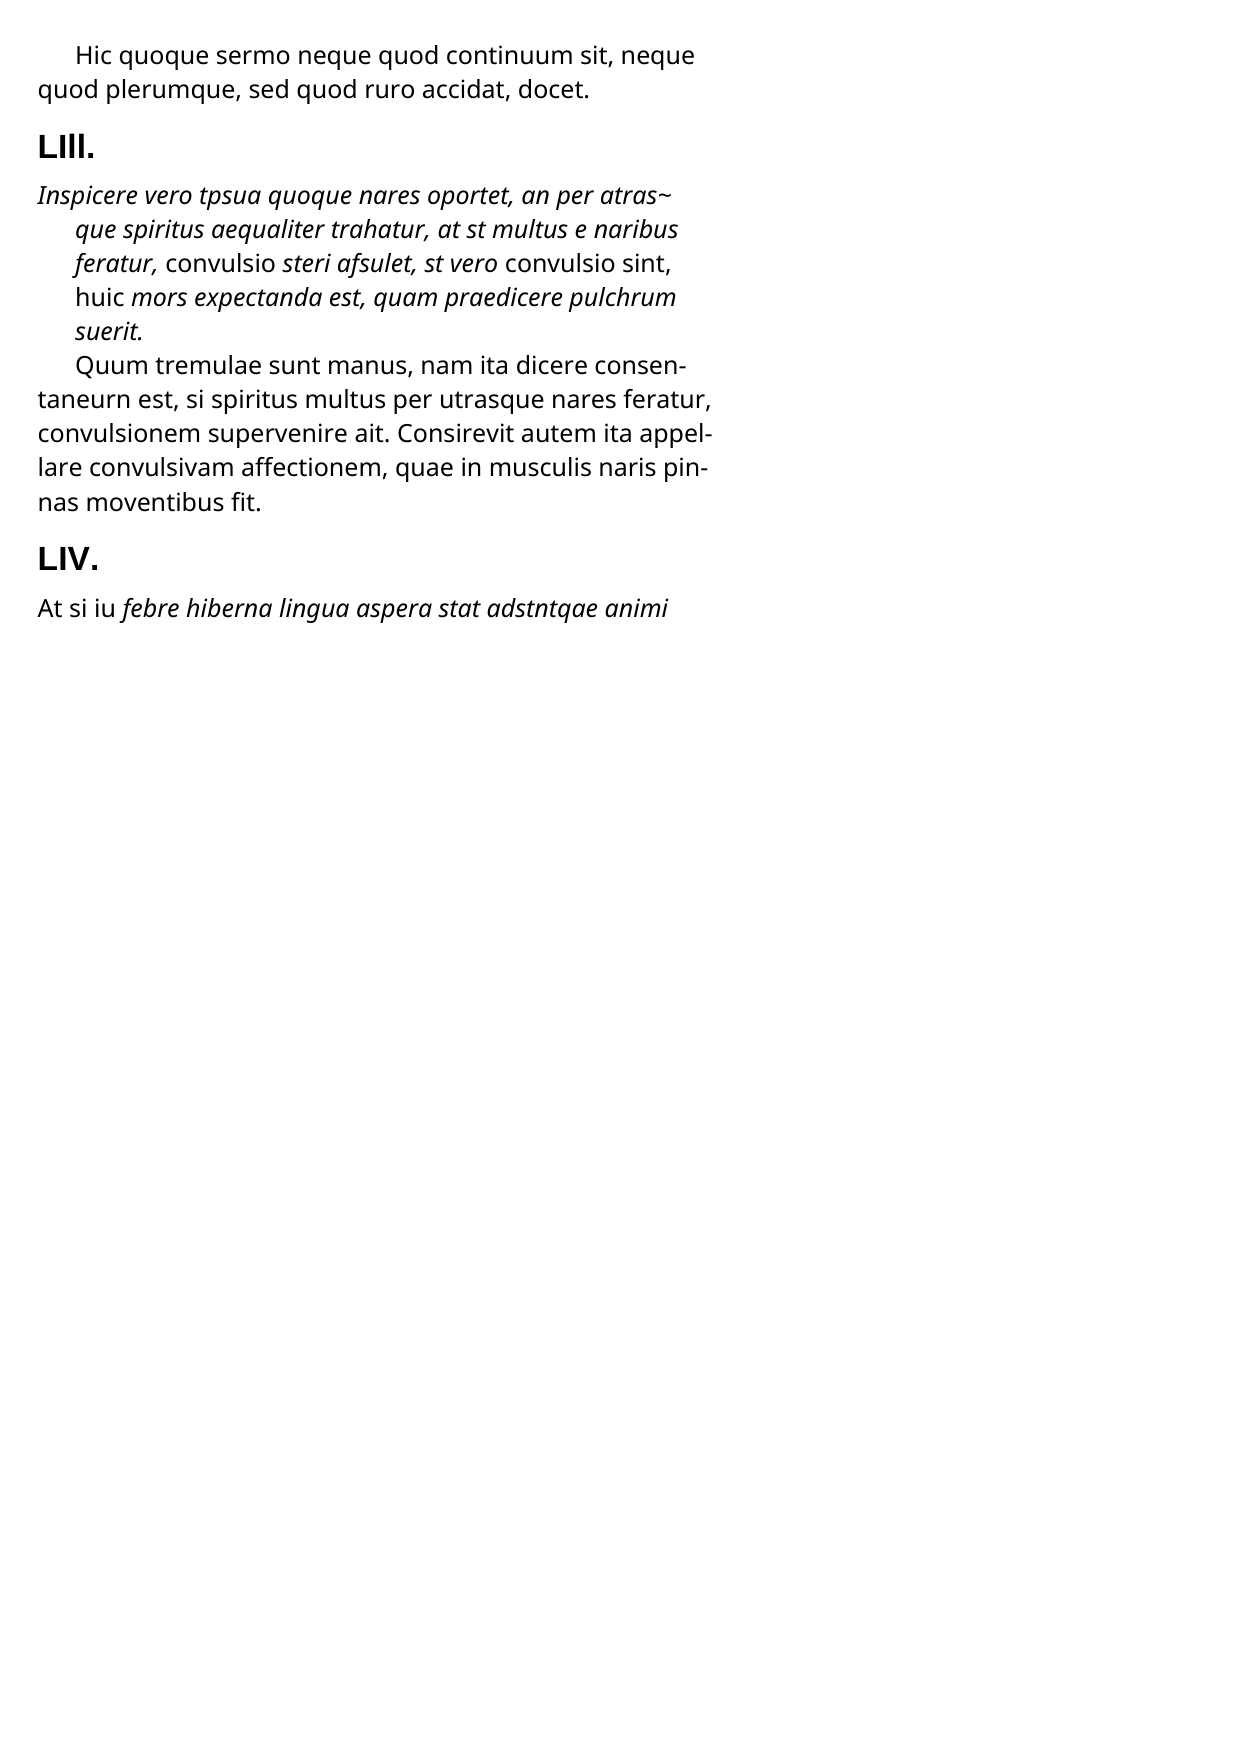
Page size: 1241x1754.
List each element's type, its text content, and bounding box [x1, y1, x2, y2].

text Inspicere vero tpsua quoque nares oportet, an per atras~ que spiritus aequaliter trahatur, at st multus e naribus feratur, convulsio steri afsulet, st vero convulsio sint, huic mors expectanda est, quam praedicere pulchrum suerit. [37, 178, 1203, 348]
text Hic quoque sermo neque quod continuum sit, neque quod plerumque, sed quod ruro accidat, docet. [37, 37, 1203, 106]
text At si iu febre hiberna lingua aspera stat adstntqae animi [37, 590, 1203, 624]
subtitle LIll. [37, 126, 1203, 165]
subtitle LIV. [37, 539, 1203, 578]
text Quum tremulae sunt manus, nam ita dicere consen- taneurn est, si spiritus multus per utrasque nares feratur, convulsionem supervenire ait. Consirevit autem ita appel- lare convulsivam affectionem, quae in musculis naris pin- nas moventibus fit. [37, 348, 1203, 518]
